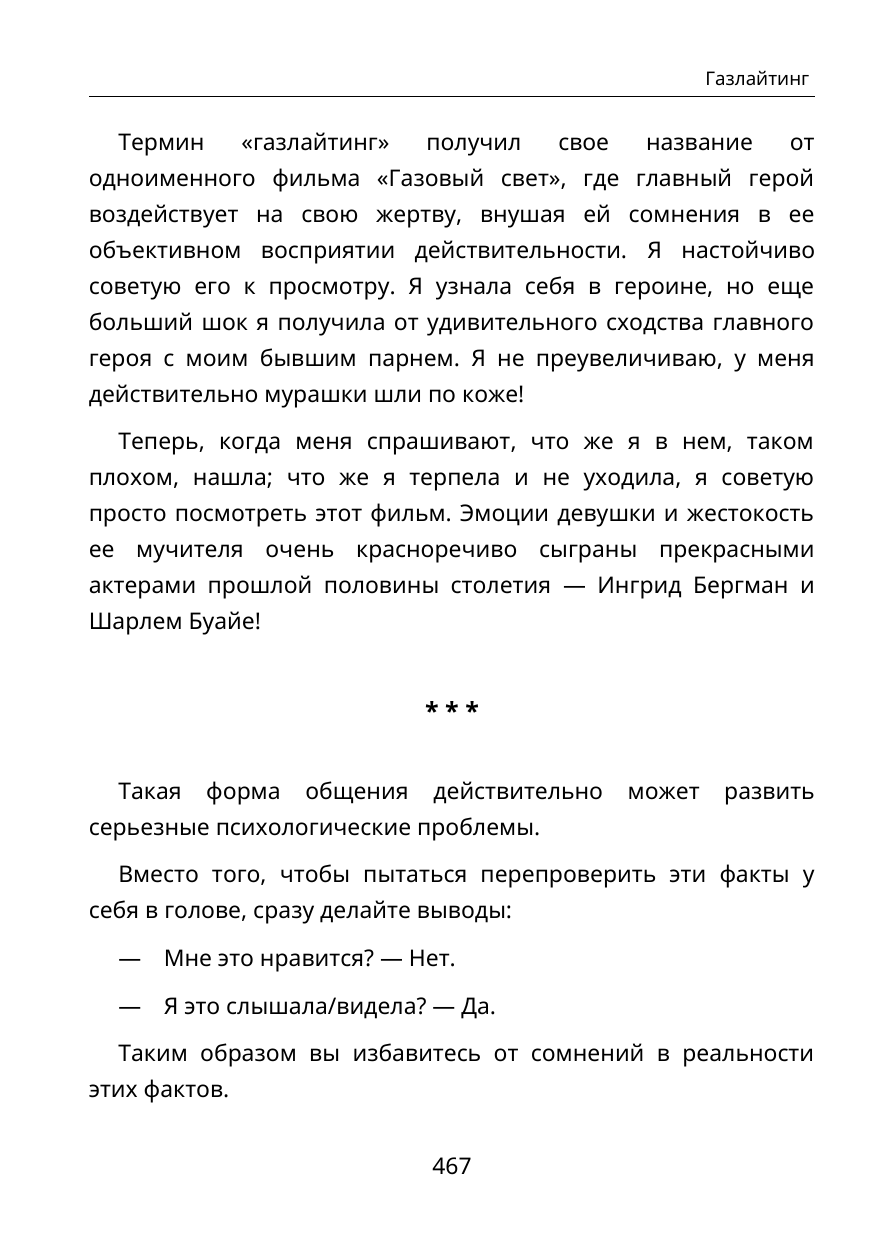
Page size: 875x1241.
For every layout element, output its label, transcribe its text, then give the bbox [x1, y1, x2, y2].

text Вместо того, чтобы пытаться перепроверить эти факты у себя в голове, сразу делайте выводы: [88, 858, 815, 925]
text Таким образом вы избавитесь от сомнений в реальности этих фактов. [88, 1037, 815, 1104]
text Теперь, когда меня спрашивают, что же я в нем, таком плохом, нашла; что же я терпела и не уходила, я советую просто посмотреть этот фильм. Эмоции девушки и жестокость ее мучителя очень красноречиво сыграны прекрасными актерами прошлой половины столетия — Ингрид Бергман и Шарлем Буайе! [88, 425, 815, 636]
list Мне это нравится? — Нет. [88, 942, 815, 973]
subtitle * * * [88, 694, 815, 728]
text Такая форма общения действительно может развить серьезные психологические проблемы. [88, 774, 815, 842]
text Термин «газлайтинг» получил свое название от одноименного фильма «Газовый свет», где главный герой воздействует на свою жертву, внушая ей сомнения в ее объективном восприятии действительности. Я настойчиво советую его к просмотру. Я узнала себя в героине, но еще больший шок я получила от удивительного сходства главного героя с моим бывшим парнем. Я не преувеличиваю, у меня действительно мурашки шли по коже! [88, 126, 815, 409]
list Я это слышала/видела? — Да. [88, 989, 815, 1021]
